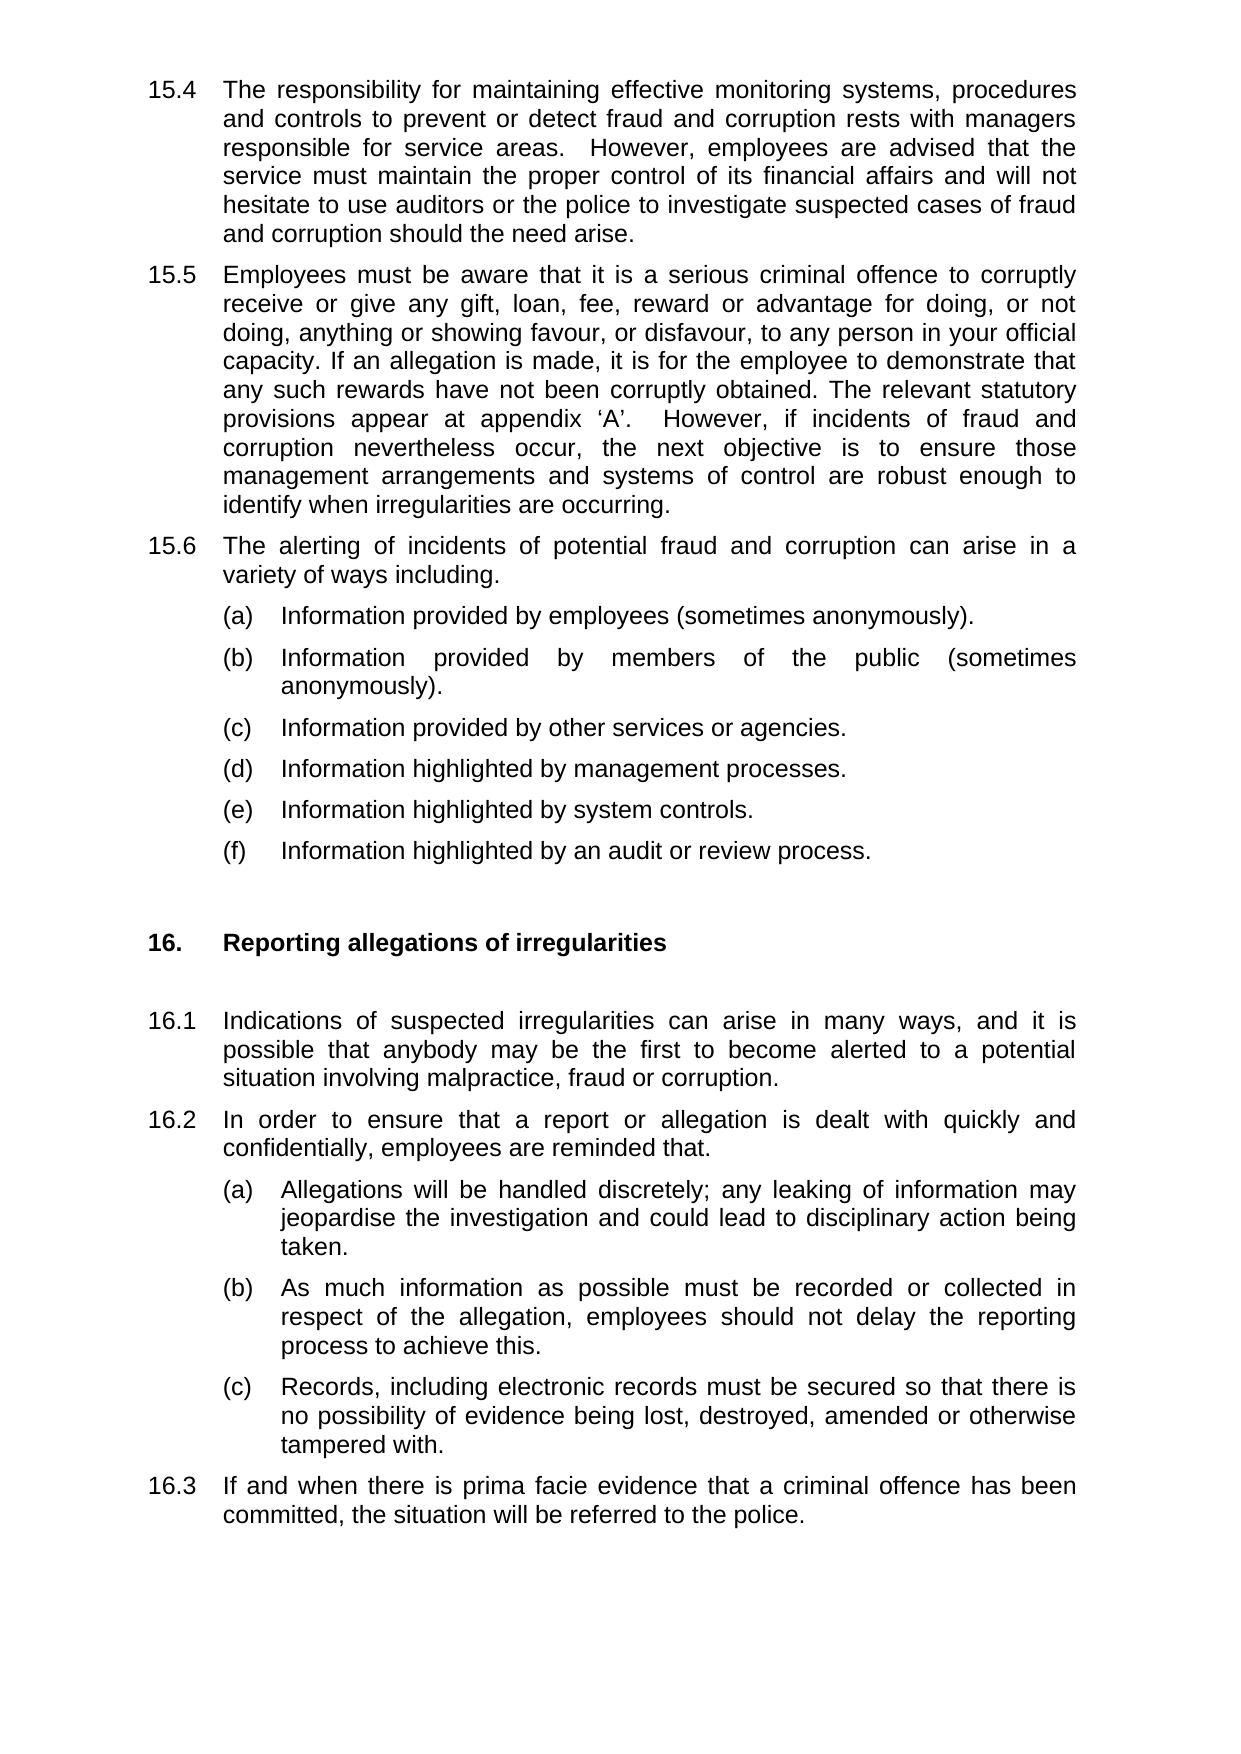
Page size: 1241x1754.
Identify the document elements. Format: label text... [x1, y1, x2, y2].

text 15.4 The responsibility for maintaining effective monitoring systems, procedures and controls to prevent or detect fraud and corruption rests with managers responsible for service areas. However, employees are advised that the service must maintain the proper control of its financial affairs and will not hesitate to use auditors or the police to investigate suspected cases of fraud and corruption should the need arise. [148, 75, 1078, 247]
text (d) Information highlighted by management processes. [223, 754, 1078, 782]
text (b) Information provided by members of the public (sometimes anonymously). [223, 642, 1078, 700]
text (a) Information provided by employees (sometimes anonymously). [223, 601, 1078, 630]
text 15.5 Employees must be aware that it is a serious criminal offence to corruptly receive or give any gift, loan, fee, reward or advantage for doing, or not doing, anything or showing favour, or disfavour, to any person in your official capacity. If an allegation is made, it is for the employee to demonstrate that any such rewards have not been corruptly obtained. The relevant statutory provisions appear at appendix ‘A’. However, if incidents of fraud and corruption nevertheless occur, the next objective is to ensure those management arrangements and systems of control are robust enough to identify when irregularities are occurring. [148, 260, 1078, 519]
text 16.3 If and when there is prima facie evidence that a criminal offence has been committed, the situation will be referred to the police. [148, 1471, 1078, 1528]
text (b) As much information as possible must be recorded or collected in respect of the allegation, employees should not delay the reporting process to achieve this. [223, 1273, 1078, 1359]
text 16.1 Indications of suspected irregularities can arise in many ways, and it is possible that anybody may be the first to become alerted to a potential situation involving malpractice, fraud or corruption. [148, 1006, 1078, 1092]
text (a) Allegations will be handled discretely; any leaking of information may jeopardise the investigation and could lead to disciplinary action being taken. [223, 1174, 1078, 1261]
text (c) Information provided by other services or agencies. [223, 712, 1078, 741]
text (e) Information highlighted by system controls. [223, 795, 1078, 824]
text (f) Information highlighted by an audit or review process. [223, 836, 1078, 865]
text (c) Records, including electronic records must be secured so that there is no possibility of evidence being lost, destroyed, amended or otherwise tampered with. [223, 1372, 1078, 1458]
text 15.6 The alerting of incidents of potential fraud and corruption can arise in a variety of ways including. [148, 531, 1078, 589]
subtitle 16. Reporting allegations of irregularities [148, 927, 1078, 956]
text 16.2 In order to ensure that a report or allegation is dealt with quickly and confidentially, employees are reminded that. [148, 1104, 1078, 1162]
